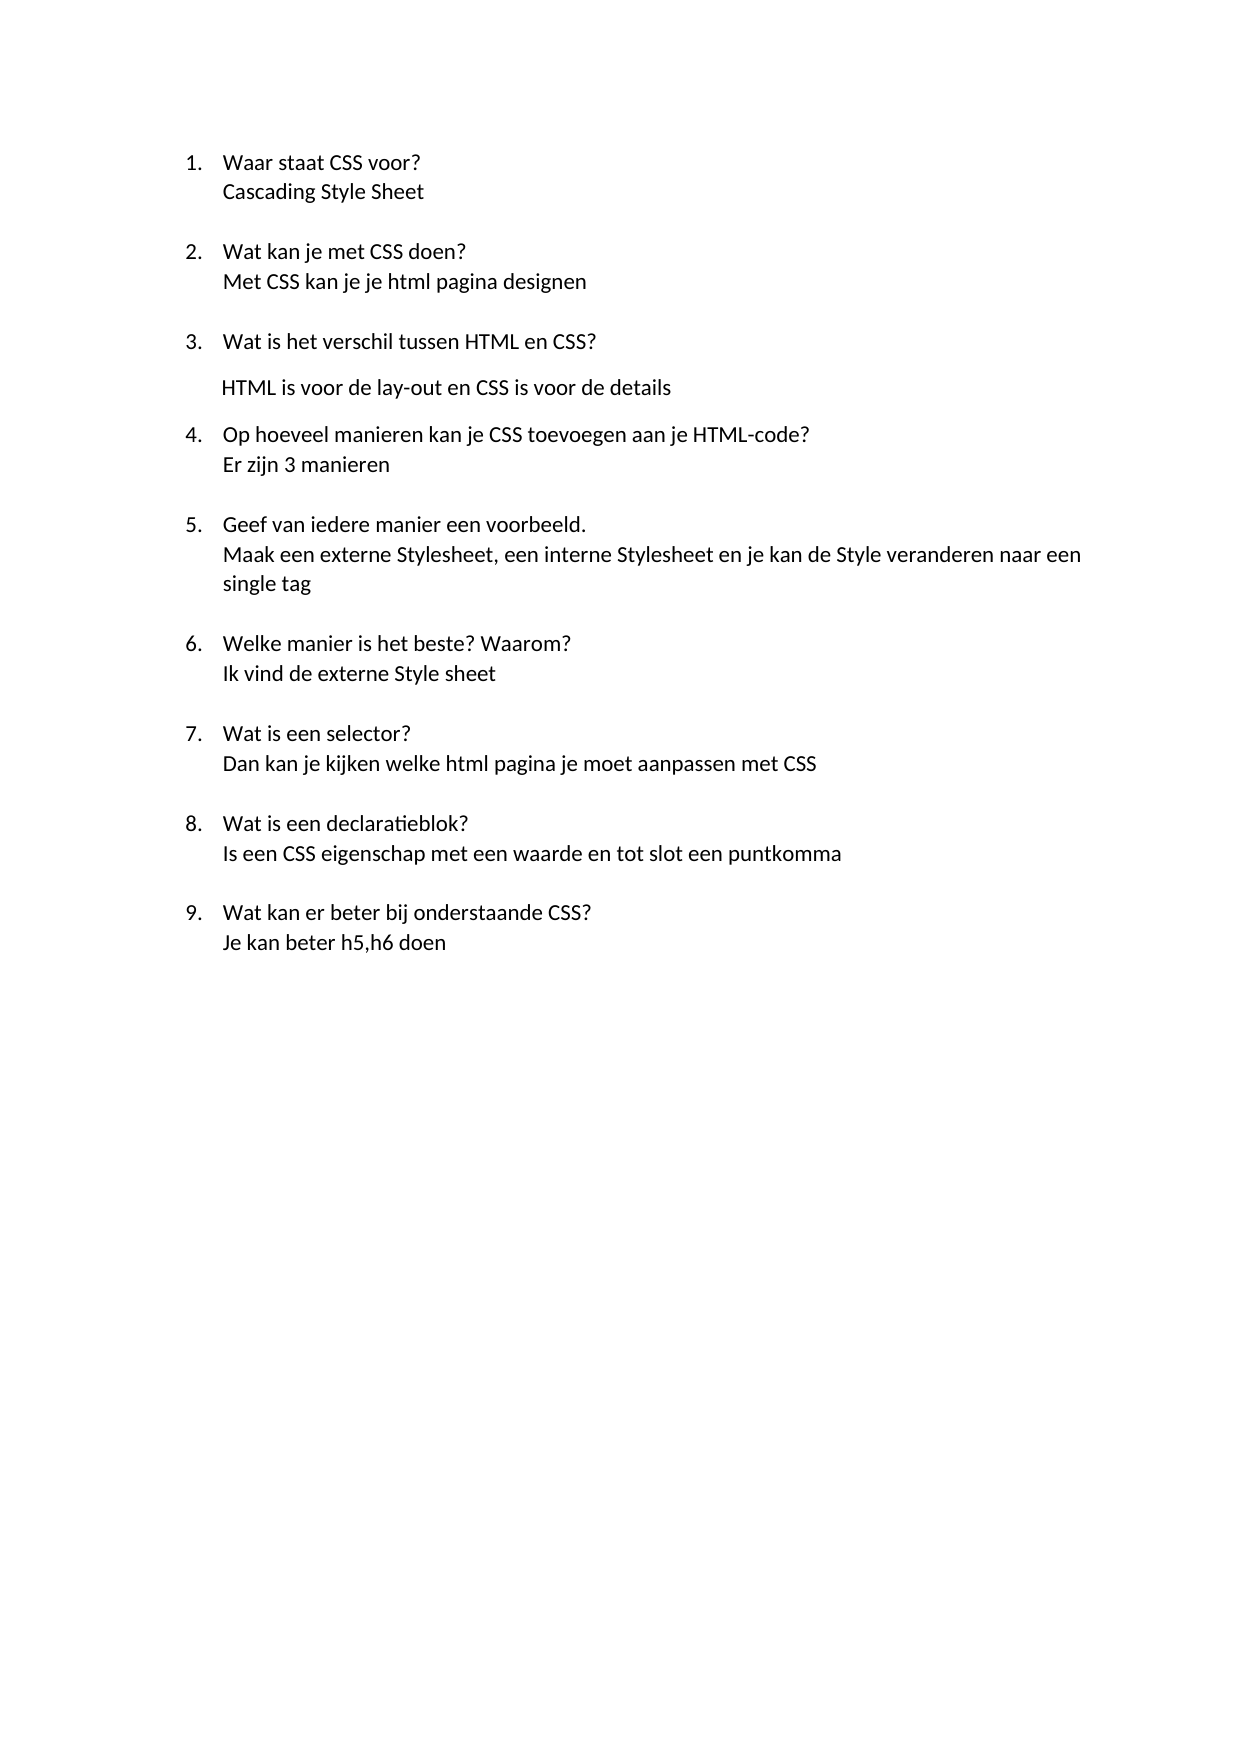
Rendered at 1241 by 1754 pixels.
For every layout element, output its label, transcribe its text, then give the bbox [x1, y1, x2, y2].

list Wat is het verschil tussen HTML en CSS? [185, 327, 1093, 355]
list Welke manier is het beste? Waarom? [185, 629, 1093, 657]
list Wat kan er beter bij onderstaande CSS? [185, 898, 1093, 926]
text Ik vind de externe Style sheet [223, 659, 1093, 687]
list Op hoeveel manieren kan je CSS toevoegen aan je HTML-code? [185, 420, 1093, 448]
list Waar staat CSS voor? [185, 148, 1093, 176]
text Cascading Style Sheet [223, 177, 1093, 206]
text HTML is voor de lay-out en CSS is voor de details [185, 373, 1093, 402]
text Er zijn 3 manieren [223, 450, 1093, 478]
text Is een CSS eigenschap met een waarde en tot slot een puntkomma [223, 839, 1093, 867]
list Wat is een declaratieblok? [185, 809, 1093, 837]
list Wat is een selector? [185, 719, 1093, 747]
list Wat kan je met CSS doen? [185, 237, 1093, 265]
text Dan kan je kijken welke html pagina je moet aanpassen met CSS [223, 749, 1093, 777]
text Met CSS kan je je html pagina designen [223, 267, 1093, 295]
list Geef van iedere manier een voorbeeld. [185, 510, 1093, 538]
text Je kan beter h5,h6 doen [223, 928, 1093, 956]
text Maak een externe Stylesheet, een interne Stylesheet en je kan de Style veranderen naar een single tag [223, 540, 1093, 598]
